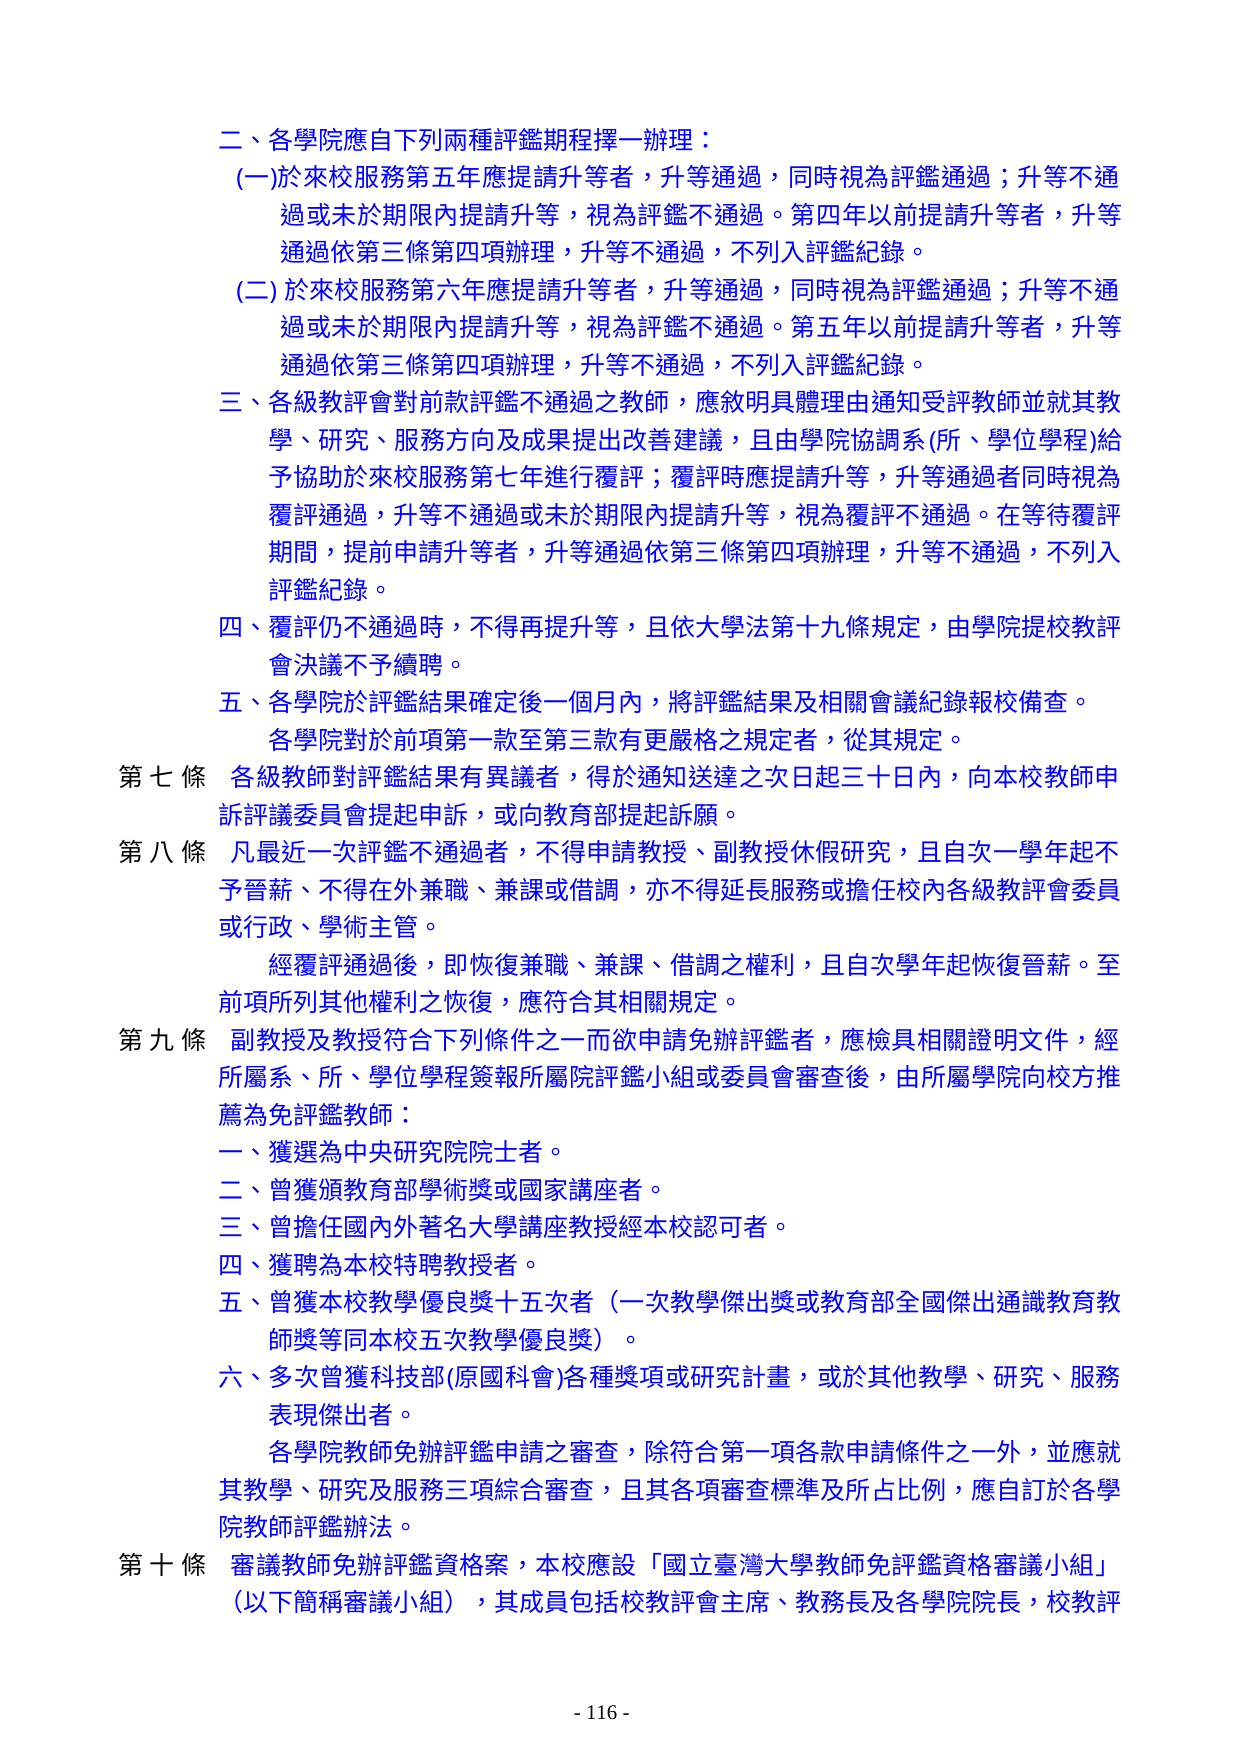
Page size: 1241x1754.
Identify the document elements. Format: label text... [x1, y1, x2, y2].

text 三、各級教評會對前款評鑑不通過之教師，應敘明具體理由通知受評教師並就其教學、研究、服務方向及成果提出改善建議，且由學院協調系(所、學位學程)給予協助於來校服務第七年進行覆評；覆評時應提請升等，升等通過者同時視為覆評通過，升等不通過或未於期限內提請升等，視為覆評不通過。在等待覆評期間，提前申請升等者，升等通過依第三條第四項辦理，升等不通過，不列入評鑑紀錄。 [218, 382, 1122, 607]
text 六、多次曾獲科技部(原國科會)各種獎項或研究計畫，或於其他教學、研究、服務表現傑出者。 [218, 1357, 1122, 1432]
text 各學院對於前項第一款至第三款有更嚴格之規定者，從其規定。 [218, 719, 1122, 757]
text (二) 於來校服務第六年應提請升等者，升等通過，同時視為評鑑通過；升等不通過或未於期限內提請升等，視為評鑑不通過。第五年以前提請升等者，升等通過依第三條第四項辦理，升等不通過，不列入評鑑紀錄。 [236, 269, 1122, 382]
text 經覆評通過後，即恢復兼職、兼課、借調之權利，且自次學年起恢復晉薪。至前項所列其他權利之恢復，應符合其相關規定。 [218, 944, 1122, 1019]
text 第 八 條 凡最近一次評鑑不通過者，不得申請教授、副教授休假研究，且自次一學年起不予晉薪、不得在外兼職、兼課或借調，亦不得延長服務或擔任校內各級教評會委員或行政、學術主管。 [118, 832, 1122, 944]
text 第 七 條 各級教師對評鑑結果有異議者，得於通知送達之次日起三十日內，向本校教師申訴評議委員會提起申訴，或向教育部提起訴願。 [118, 757, 1122, 832]
text 第 十 條 審議教師免辦評鑑資格案，本校應設「國立臺灣大學教師免評鑑資格審議小組」（以下簡稱審議小組），其成員包括校教評會主席、教務長及各學院院長，校教評 [118, 1544, 1122, 1619]
text 一、獲選為中央研究院院士者。 [218, 1132, 1122, 1169]
text 五、曾獲本校教學優良獎十五次者（一次教學傑出獎或教育部全國傑出通識教育教師獎等同本校五次教學優良獎）。 [218, 1282, 1122, 1357]
text 五、各學院於評鑑結果確定後一個月內，將評鑑結果及相關會議紀錄報校備查。 [218, 682, 1122, 719]
text 各學院教師免辦評鑑申請之審查，除符合第一項各款申請條件之一外，並應就其教學、研究及服務三項綜合審查，且其各項審查標準及所占比例，應自訂於各學院教師評鑑辦法。 [218, 1432, 1122, 1544]
text 四、獲聘為本校特聘教授者。 [218, 1244, 1122, 1282]
text (一)於來校服務第五年應提請升等者，升等通過，同時視為評鑑通過；升等不通過或未於期限內提請升等，視為評鑑不通過。第四年以前提請升等者，升等通過依第三條第四項辦理，升等不通過，不列入評鑑紀錄。 [236, 157, 1122, 269]
text 四、覆評仍不通過時，不得再提升等，且依大學法第十九條規定，由學院提校教評會決議不予續聘。 [218, 607, 1122, 682]
text 第 九 條 副教授及教授符合下列條件之一而欲申請免辦評鑑者，應檢具相關證明文件，經所屬系、所、學位學程簽報所屬院評鑑小組或委員會審查後，由所屬學院向校方推薦為免評鑑教師： [118, 1019, 1122, 1132]
text 二、曾獲頒教育部學術獎或國家講座者。 [218, 1169, 1122, 1207]
text 三、曾擔任國內外著名大學講座教授經本校認可者。 [218, 1207, 1122, 1244]
text 二、各學院應自下列兩種評鑑期程擇一辦理： [218, 119, 1122, 157]
